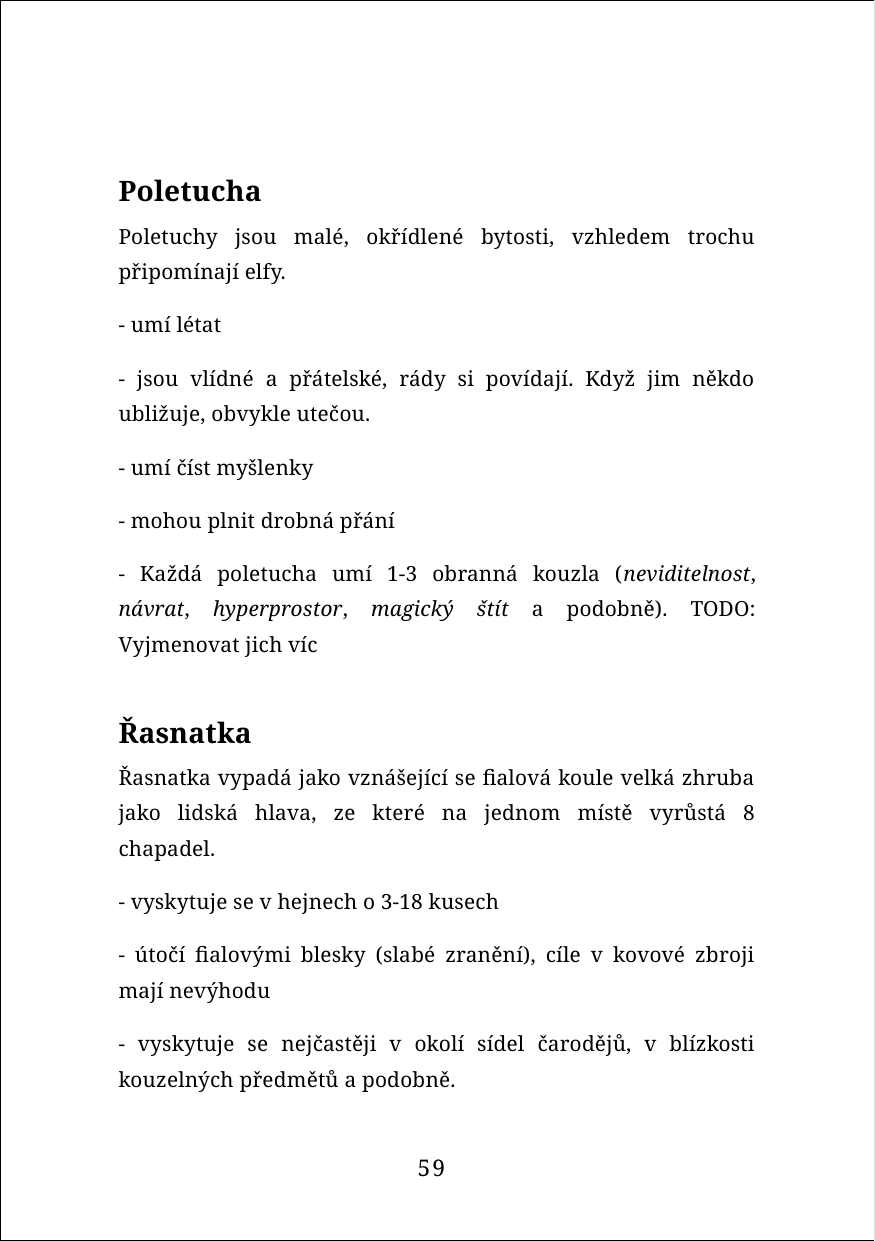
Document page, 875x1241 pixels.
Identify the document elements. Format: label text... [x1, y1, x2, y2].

text - útočí fialovými blesky (slabé zranění), cíle v kovové zbroji mají nevýhodu [118, 941, 756, 1004]
text - mohou plnit drobná přání [118, 506, 756, 534]
text Řasnatka vypadá jako vznášející se fialová koule velká zhruba jako lidská hlava, ze které na jednom místě vyrůstá 8 chapadel. [118, 763, 756, 862]
subtitle Řasnatka [118, 713, 756, 751]
text Poletuchy jsou malé, okřídlené bytosti, vzhledem trochu připomínají elfy. [118, 222, 756, 286]
text - vyskytuje se nejčastěji v okolí sídel čarodějů, v blízkosti kouzelných předmětů a podobně. [118, 1029, 756, 1093]
subtitle Poletucha [118, 172, 756, 210]
text - umí číst myšlenky [118, 453, 756, 481]
text - Každá poletucha umí 1-3 obranná kouzla (neviditelnost, návrat, hyperprostor, magický štít a podobně). TODO: Vyjmenovat jich víc [118, 559, 756, 658]
text - umí létat [118, 311, 756, 339]
text - vyskytuje se v hejnech o 3-18 kusech [118, 887, 756, 916]
text - jsou vlídné a přátelské, rády si povídají. Když jim někdo ubližuje, obvykle utečou. [118, 364, 756, 428]
